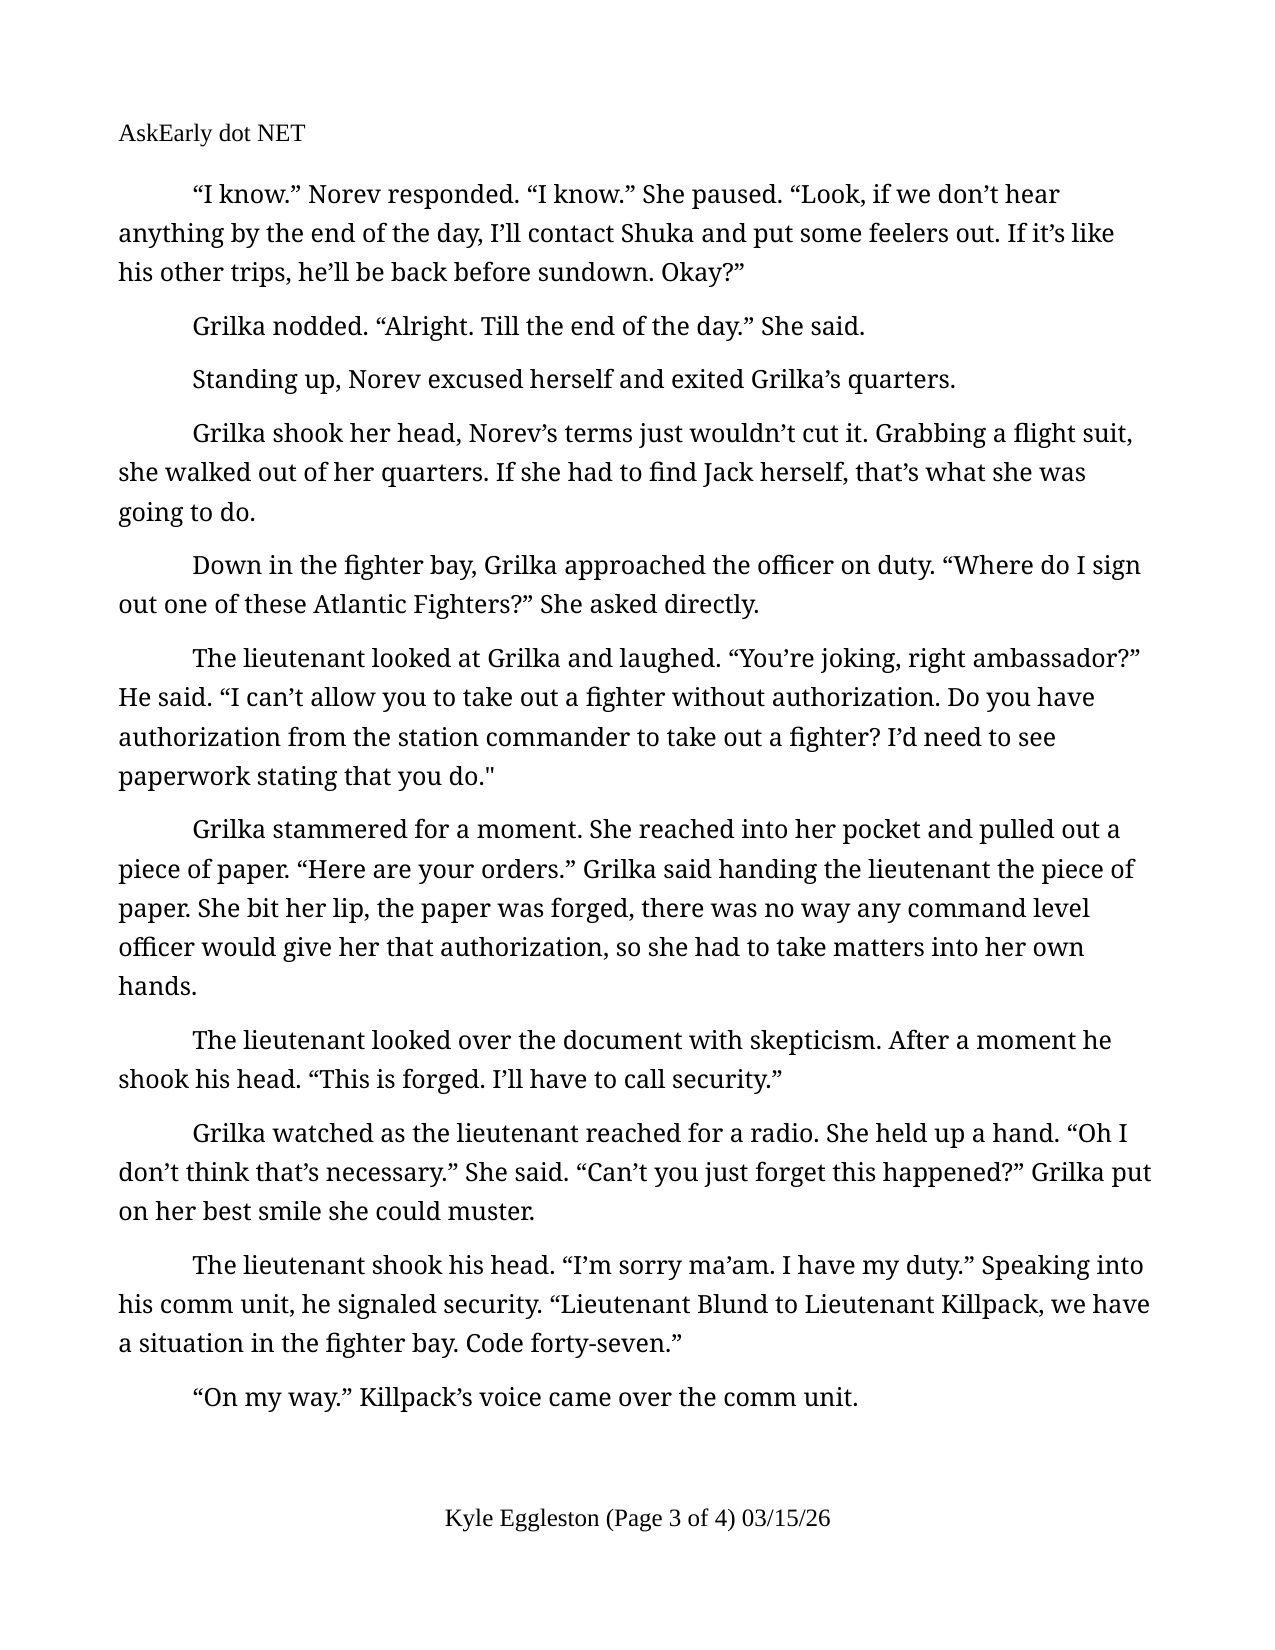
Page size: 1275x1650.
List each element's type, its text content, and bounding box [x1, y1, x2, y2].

text The lieutenant looked over the document with skepticism. After a moment he shook his head. “This is forged. I’ll have to call security.” [118, 1023, 1157, 1096]
text Down in the fighter bay, Grilka approached the officer on duty. “Where do I sign out one of these Atlantic Fighters?” She asked directly. [118, 548, 1157, 621]
text Grilka watched as the lieutenant reached for a radio. She held up a hand. “Oh I don’t think that’s necessary.” She said. “Can’t you just forget this happened?” Grilka put on her best smile she could muster. [118, 1116, 1157, 1228]
text “I know.” Norev responded. “I know.” She paused. “Look, if we don’t hear anything by the end of the day, I’ll contact Shuka and put some feelers out. If it’s like his other trips, he’ll be back before sundown. Okay?” [118, 176, 1157, 289]
text Grilka stammered for a moment. She reached into her pocket and pulled out a piece of paper. “Here are your orders.” Grilka said handing the lieutenant the piece of paper. She bit her lip, the paper was forged, there was no way any command level officer would give her that authorization, so she had to take matters into her own hands. [118, 812, 1157, 1003]
text “On my way.” Killpack’s voice came over the comm unit. [118, 1380, 1157, 1414]
text Grilka shook her head, Norev’s terms just wouldn’t cut it. Grabbing a flight suit, she walked out of her quarters. If she had to find Jack herself, that’s what she was going to do. [118, 416, 1157, 528]
text Grilka nodded. “Alright. Till the end of the day.” She said. [118, 308, 1157, 342]
text Standing up, Norev excused herself and exited Grilka’s quarters. [118, 362, 1157, 396]
text The lieutenant shook his head. “I’m sorry ma’am. I have my duty.” Speaking into his comm unit, he signaled security. “Lieutenant Blund to Lieutenant Killpack, we have a situation in the fighter bay. Code forty-seven.” [118, 1248, 1157, 1360]
text The lieutenant looked at Grilka and laughed. “You’re joking, right ambassador?” He said. “I can’t allow you to take out a fighter without authorization. Do you have authorization from the station commander to take out a fighter? I’d need to see paperwork stating that you do." [118, 641, 1157, 792]
